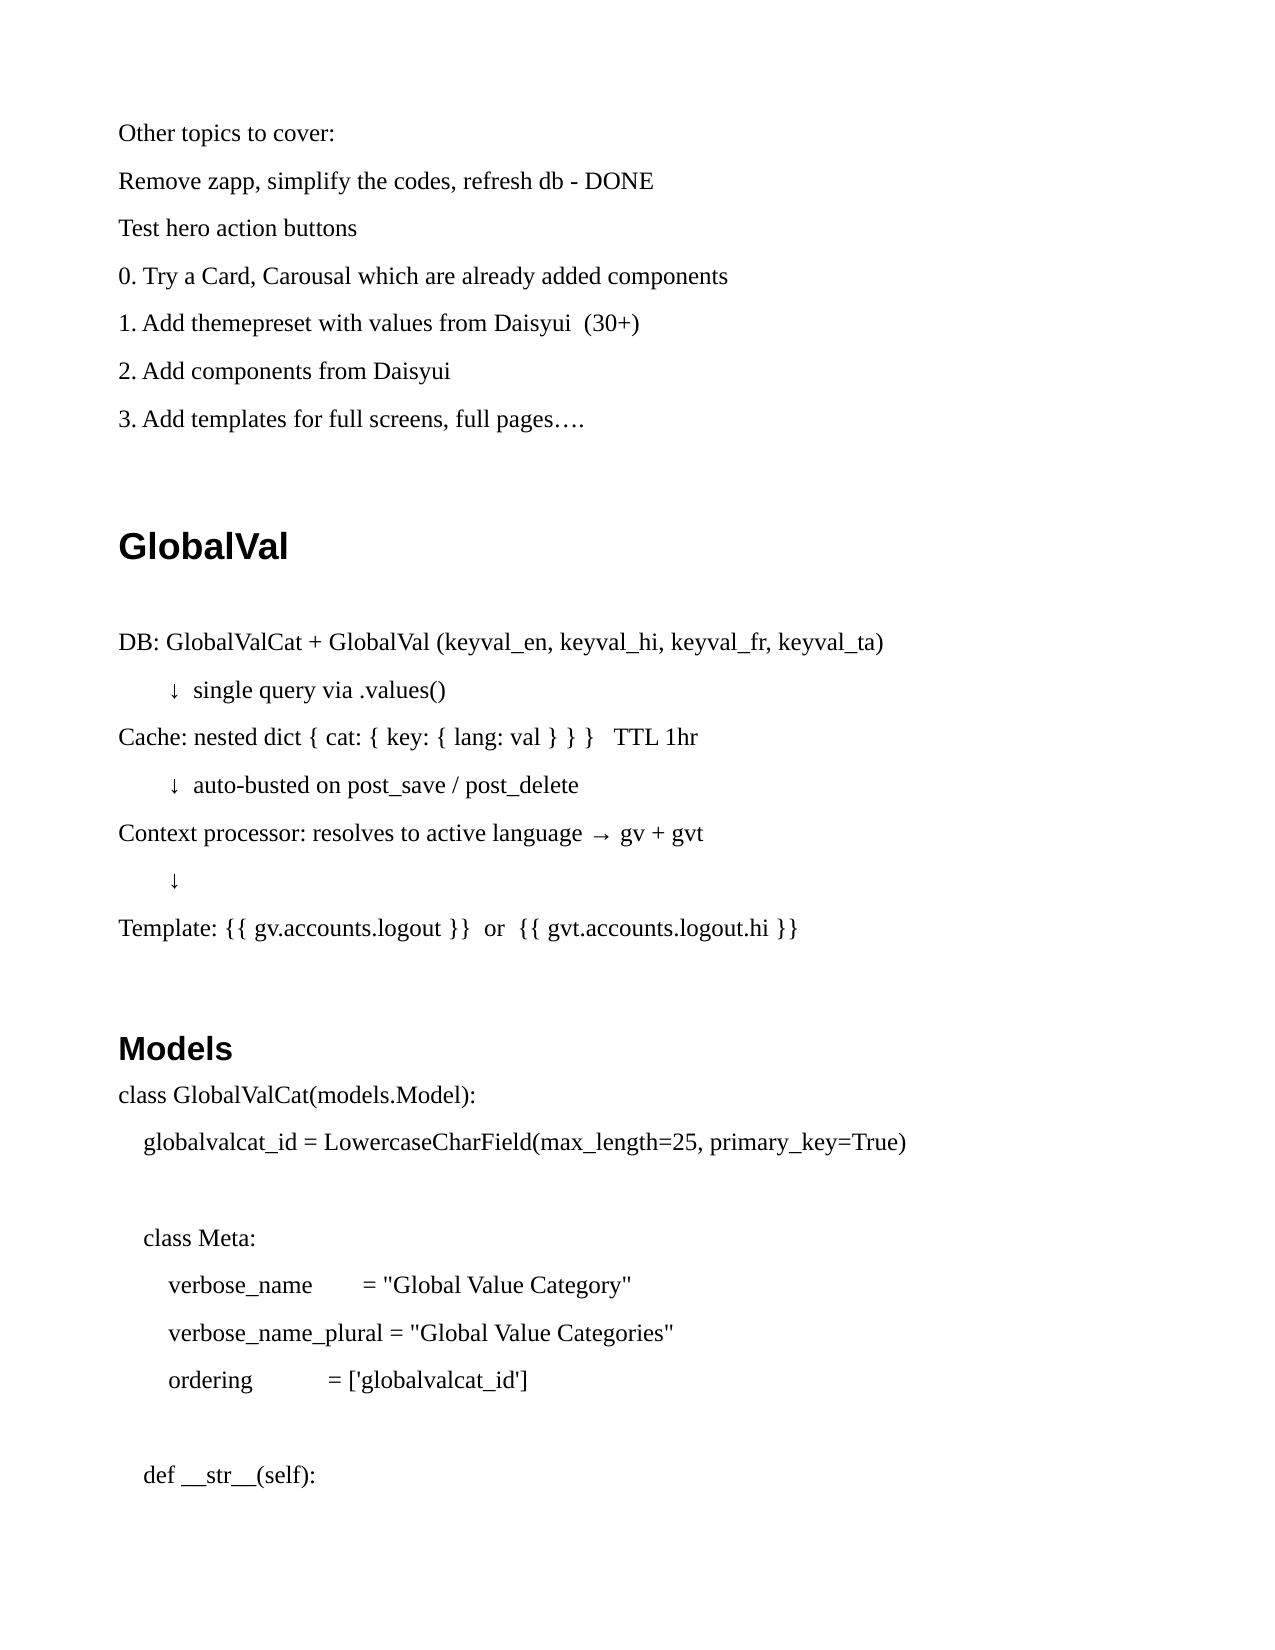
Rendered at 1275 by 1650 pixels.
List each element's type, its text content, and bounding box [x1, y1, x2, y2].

text DB: GlobalValCat + GlobalVal (keyval_en, keyval_hi, keyval_fr, keyval_ta) [118, 627, 1157, 656]
text globalvalcat_id = LowercaseCharField(max_length=25, primary_key=True) [118, 1127, 1157, 1156]
text class Meta: [118, 1223, 1157, 1251]
text ↓ auto-busted on post_save / post_delete [118, 770, 1157, 799]
text class GlobalValCat(models.Model): [118, 1080, 1157, 1108]
text 0. Try a Card, Carousal which are already added components [118, 261, 1157, 290]
subtitle GlobalVal [118, 524, 1157, 567]
text Other topics to cover: [118, 118, 1157, 147]
text Template: {{ gv.accounts.logout }} or {{ gvt.accounts.logout.hi }} [118, 913, 1157, 942]
subtitle Models [118, 1029, 1157, 1067]
text Context processor: resolves to active language → gv + gvt [118, 818, 1157, 846]
text 2. Add components from Daisyui [118, 356, 1157, 385]
text Cache: nested dict { cat: { key: { lang: val } } } TTL 1hr [118, 722, 1157, 751]
text ↓ [118, 865, 1157, 894]
text verbose_name = "Global Value Category" [118, 1270, 1157, 1299]
text Remove zapp, simplify the codes, refresh db - DONE [118, 166, 1157, 194]
text verbose_name_plural = "Global Value Categories" [118, 1318, 1157, 1347]
text Test hero action buttons [118, 213, 1157, 242]
text 3. Add templates for full screens, full pages…. [118, 404, 1157, 432]
text ordering = ['globalvalcat_id'] [118, 1365, 1157, 1394]
text def __str__(self): [118, 1461, 1157, 1489]
text ↓ single query via .values() [118, 675, 1157, 703]
text 1. Add themepreset with values from Daisyui (30+) [118, 308, 1157, 337]
